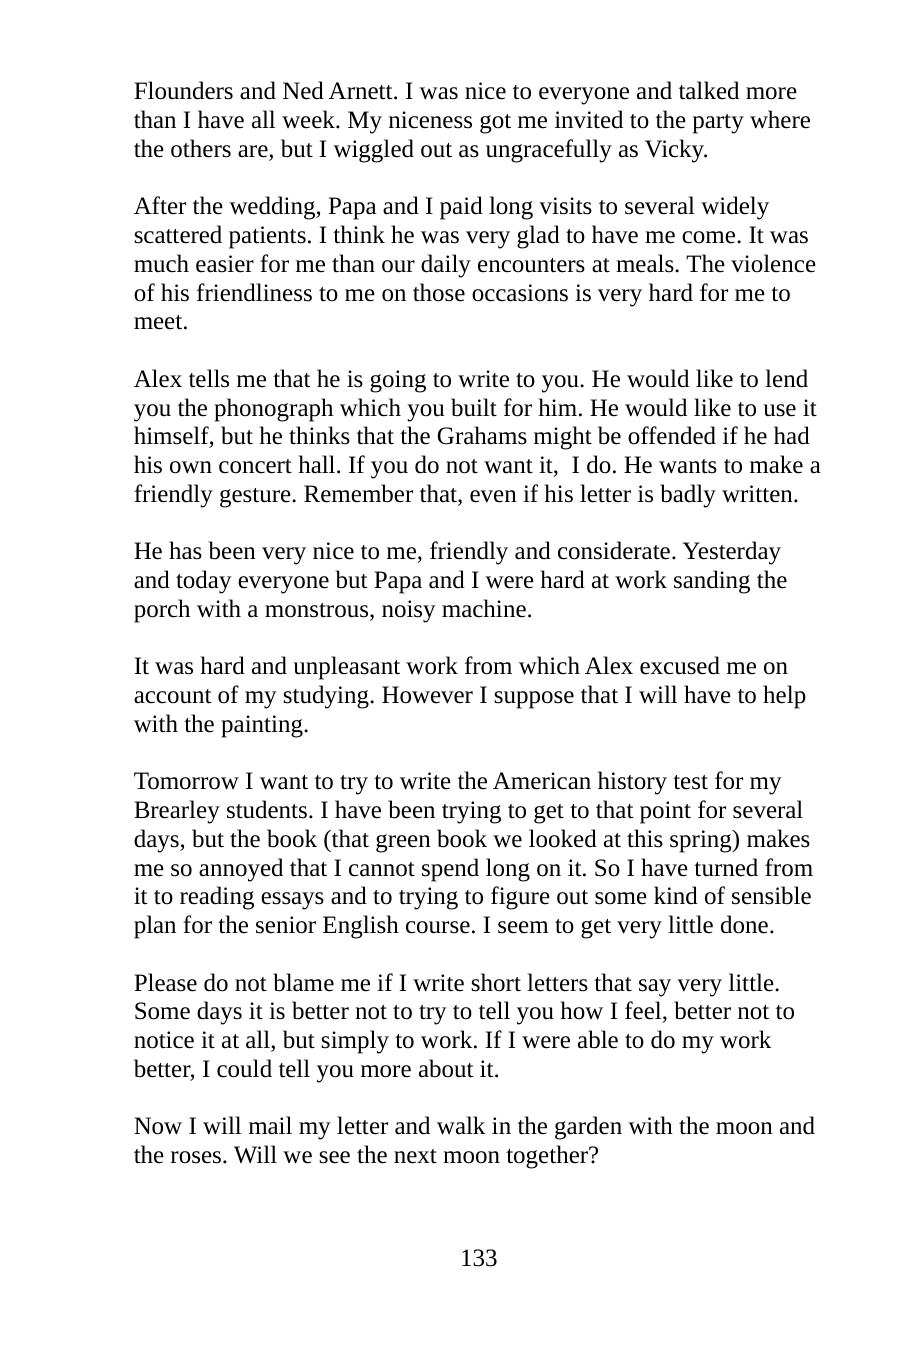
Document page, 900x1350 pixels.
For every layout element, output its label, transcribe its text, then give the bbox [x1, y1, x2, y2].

text After the wedding, Papa and I paid long visits to several widely scattered patients. I think he was very glad to have me come. It was much easier for me than our daily encounters at meals. The violence of his friendliness to me on those occasions is very hard for me to meet. [133, 191, 823, 335]
text Now I will mail my letter and walk in the garden with the moon and the roses. Will we see the next moon together? [133, 1111, 823, 1169]
text He has been very nice to me, friendly and considerate. Yesterday and today everyone but Papa and I were hard at work sanding the porch with a monstrous, noisy machine. [133, 536, 823, 623]
text Flounders and Ned Arnett. I was nice to everyone and talked more than I have all week. My niceness got me invited to the party where the others are, but I wiggled out as ungracefully as Vicky. [133, 76, 823, 163]
text Tomorrow I want to try to write the American history test for my Brearley students. I have been trying to get to that point for several days, but the book (that green book we looked at this spring) makes me so annoyed that I cannot spend long on it. So I have turned from it to reading essays and to trying to figure out some kind of sensible plan for the senior English course. I seem to get very little done. [133, 766, 823, 939]
text Alex tells me that he is going to write to you. He would like to lend you the phonograph which you built for him. He would like to use it himself, but he thinks that the Grahams might be offended if he had his own concert hall. If you do not want it, I do. He wants to make a friendly gesture. Remember that, even if his letter is badly written. [133, 364, 823, 508]
text Please do not blame me if I write short letters that say very little. Some days it is better not to try to tell you how I feel, better not to notice it at all, but simply to work. If I were able to do my work better, I could tell you more about it. [133, 968, 823, 1083]
text It was hard and unpleasant work from which Alex excused me on account of my studying. However I suppose that I will have to help with the painting. [133, 651, 823, 738]
